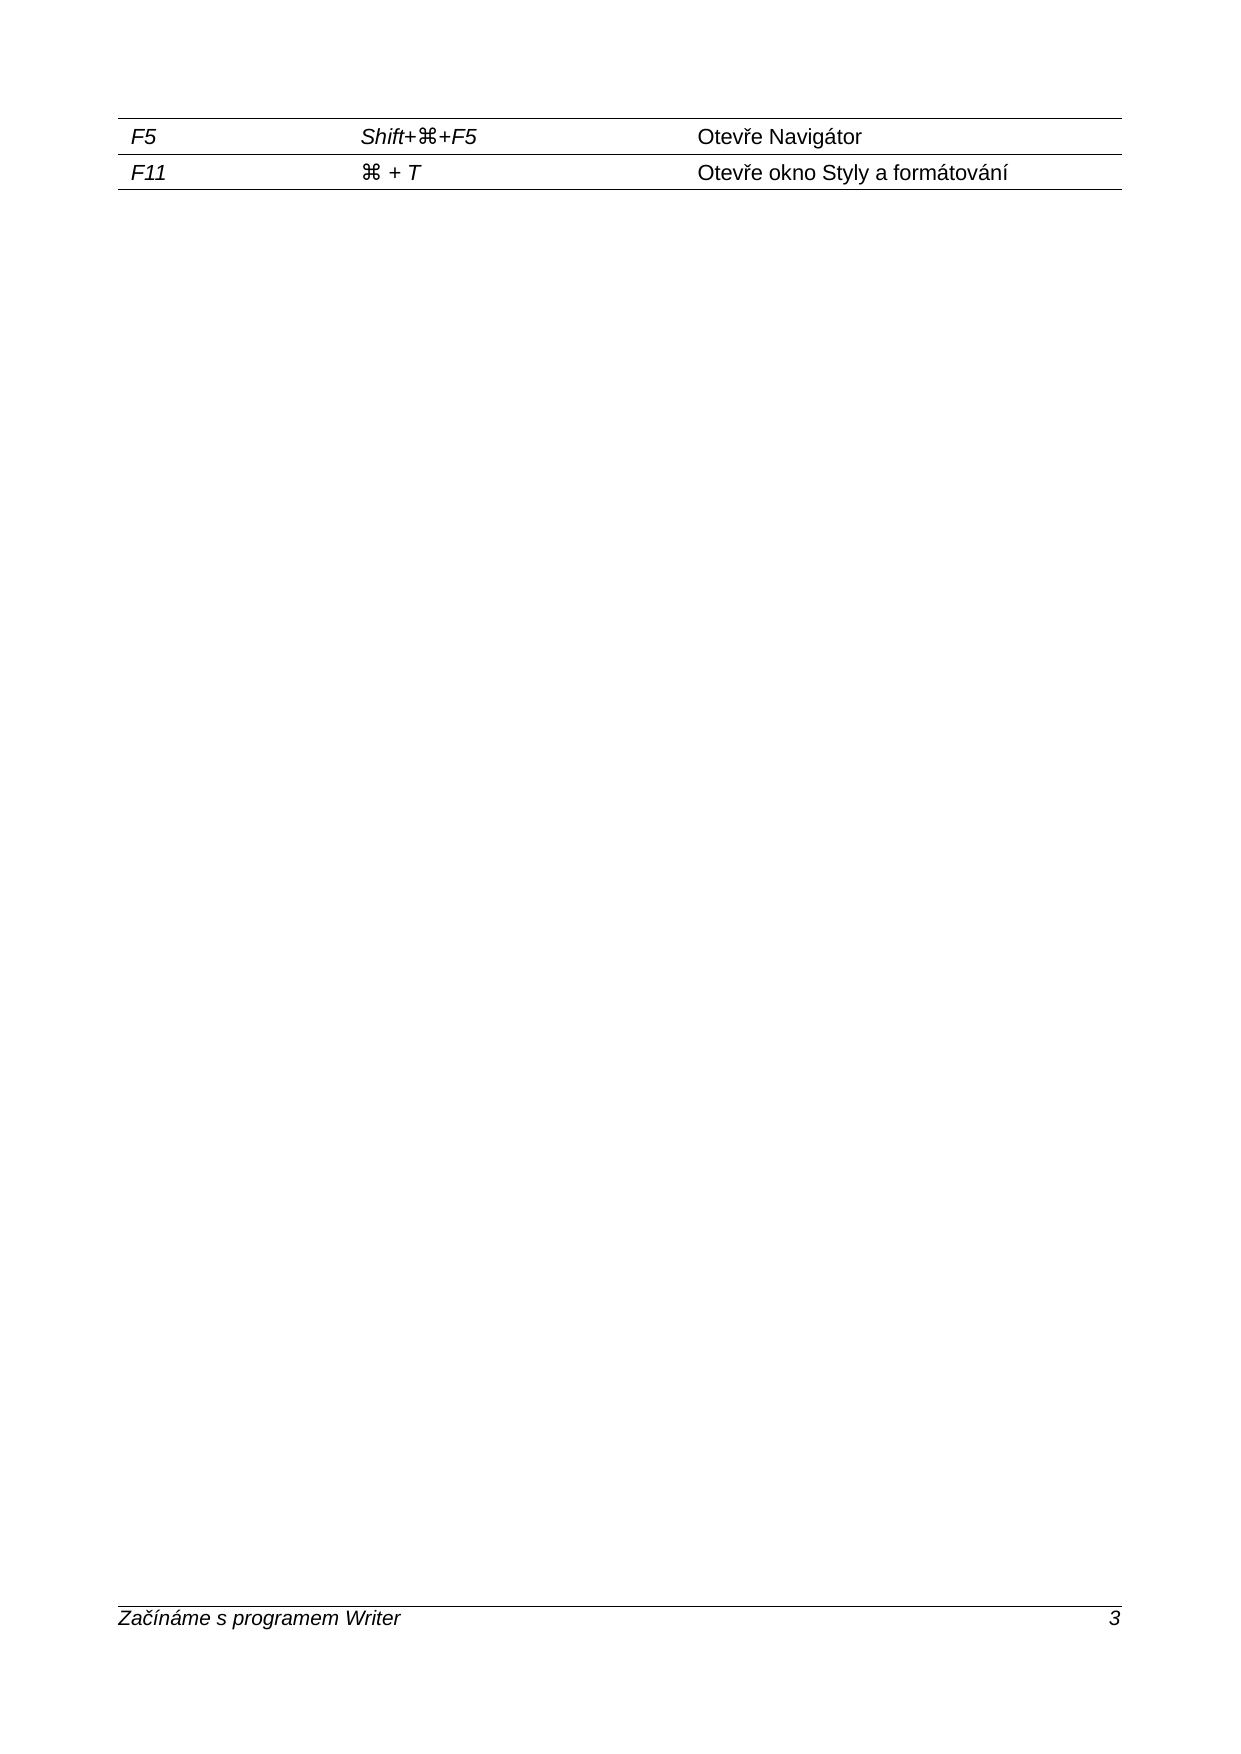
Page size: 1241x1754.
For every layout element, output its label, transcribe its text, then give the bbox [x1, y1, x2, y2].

table_cell Shift+⌘+F5 [348, 119, 685, 153]
table_cell Otevře Navigátor [685, 119, 1122, 153]
table_cell ⌘ + T [348, 155, 685, 189]
table_cell Otevře okno Styly a formátování [685, 155, 1122, 189]
table_cell F11 [118, 155, 348, 189]
table_cell F5 [118, 119, 348, 153]
